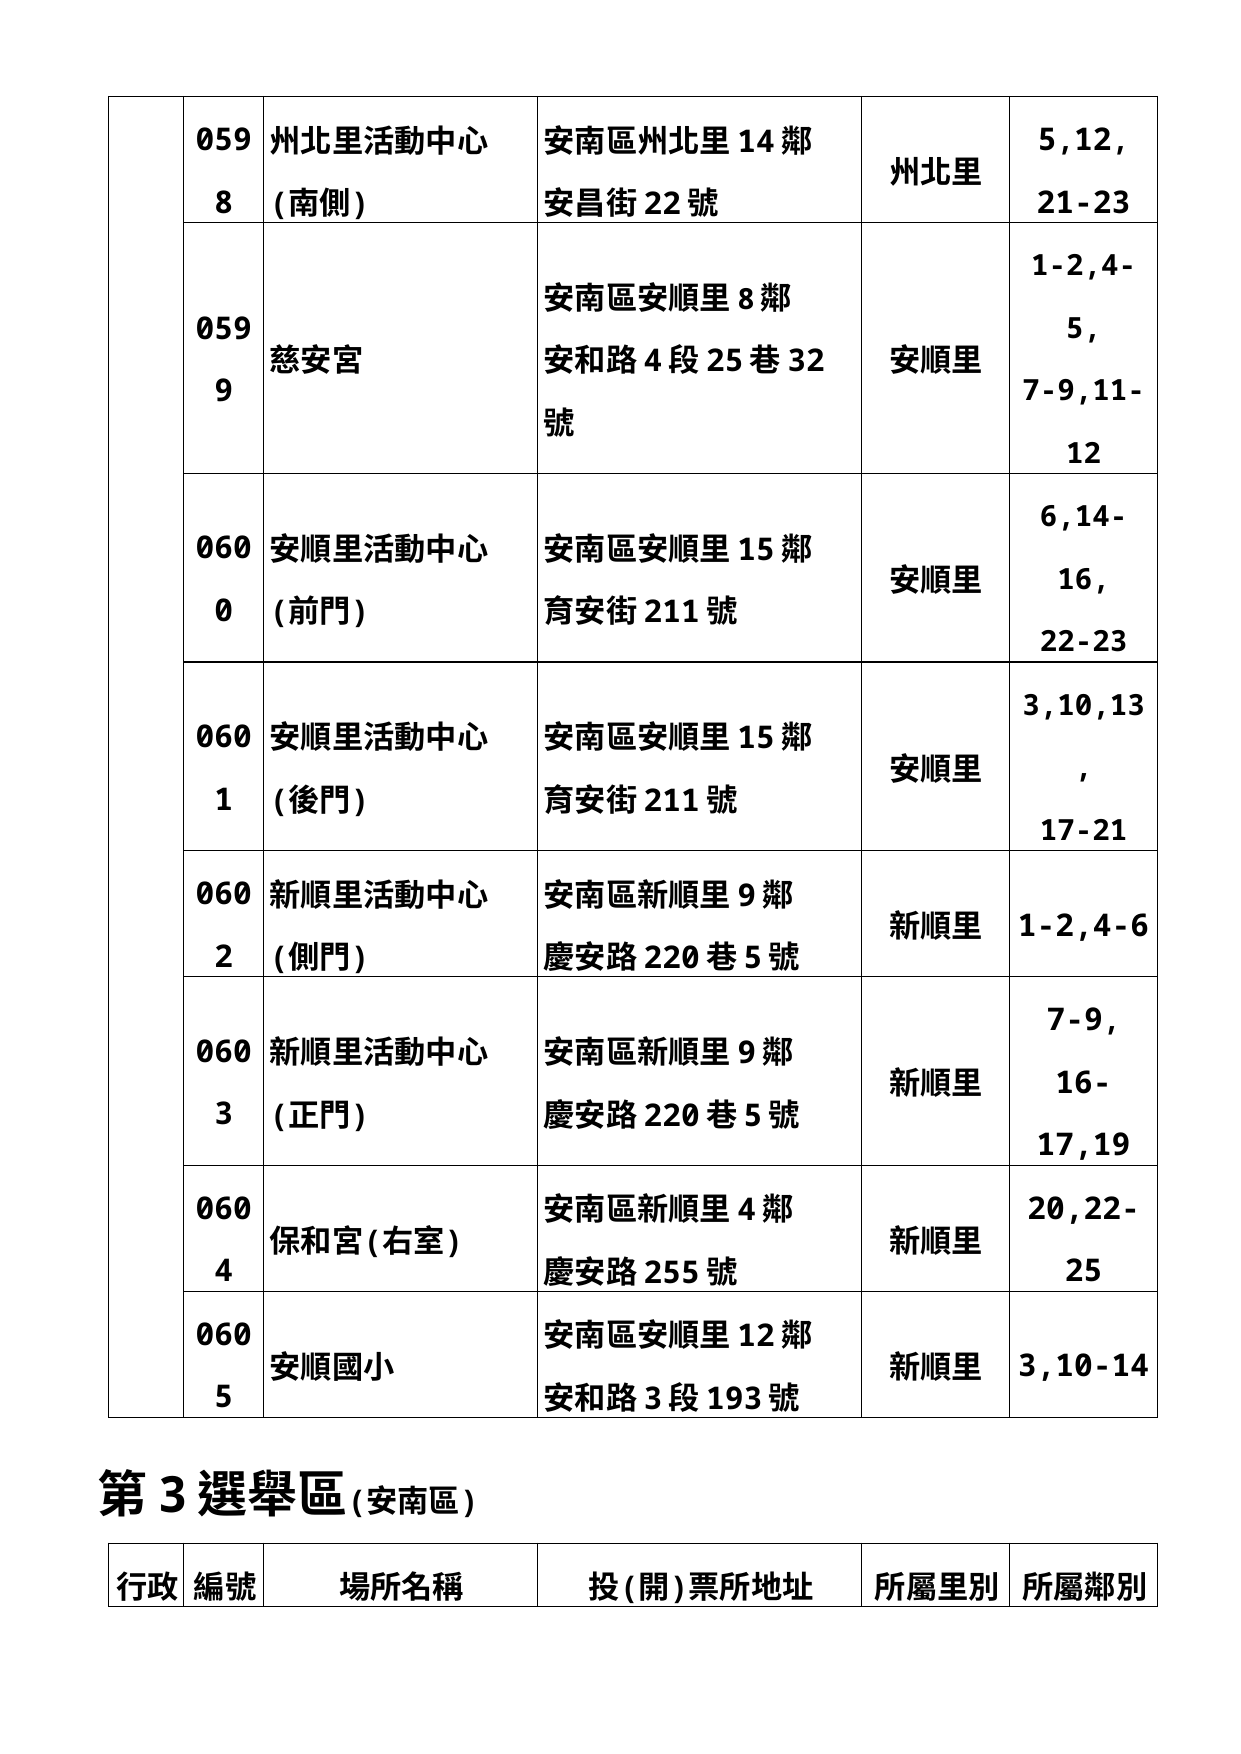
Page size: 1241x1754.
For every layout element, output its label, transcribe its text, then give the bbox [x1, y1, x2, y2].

table_cell 安南區新順里9鄰 慶安路220巷5號 [538, 977, 861, 1164]
table_cell 新順里 [862, 1292, 1009, 1417]
table_cell 安南區安順里8鄰 安和路4段25巷32號 [538, 223, 861, 473]
table_header 編號 [184, 1544, 263, 1606]
table_cell 0600 [184, 474, 263, 661]
table_cell 安順里 [862, 474, 1009, 661]
table_cell 安順里 [862, 663, 1009, 850]
table_cell 安順里 [862, 223, 1009, 473]
table_cell 1-2,4-5, 7-9,11-12 [1010, 223, 1157, 473]
table_cell 州北里 [862, 97, 1009, 222]
table_cell 1-2,4-6 [1010, 851, 1157, 976]
table_cell 0604 [184, 1166, 263, 1291]
table_header 場所名稱 [264, 1544, 537, 1606]
table_cell 0602 [184, 851, 263, 976]
table_cell 0599 [184, 223, 263, 473]
table_cell 安順里活動中心 (前門) [264, 474, 537, 661]
table_cell 3,10,13, 17-21 [1010, 663, 1157, 850]
table_cell 新順里 [862, 977, 1009, 1164]
table_cell 3,10-14 [1010, 1292, 1157, 1417]
table_cell 新順里 [862, 1166, 1009, 1291]
table_cell 安南區州北里14鄰 安昌街22號 [538, 97, 861, 222]
table_header 所屬里別 [862, 1544, 1009, 1606]
text 第3選舉區(安南區) [97, 1418, 1161, 1543]
table_cell 州北里活動中心 (南側) [264, 97, 537, 222]
table_header 行政 [109, 1544, 183, 1606]
table_cell 安南區安順里15鄰 育安街211號 [538, 663, 861, 850]
table_cell 20,22-25 [1010, 1166, 1157, 1291]
table_cell 0605 [184, 1292, 263, 1417]
table_header 所屬鄰別 [1010, 1544, 1157, 1606]
table_cell 0601 [184, 663, 263, 850]
table_cell 慈安宮 [264, 223, 537, 473]
table_cell [109, 97, 183, 1417]
table_cell 新順里活動中心(側門) [264, 851, 537, 976]
table_cell 5,12, 21-23 [1010, 97, 1157, 222]
table_cell 安南區新順里4鄰 慶安路255號 [538, 1166, 861, 1291]
table_cell 新順里 [862, 851, 1009, 976]
table_cell 安南區安順里12鄰 安和路3段193號 [538, 1292, 861, 1417]
table_cell 新順里活動中心(正門) [264, 977, 537, 1164]
table_cell 7-9, 16-17,19 [1010, 977, 1157, 1164]
table_header 投(開)票所地址 [538, 1544, 861, 1606]
table_cell 保和宮(右室) [264, 1166, 537, 1291]
table_cell 安南區新順里9鄰 慶安路220巷5號 [538, 851, 861, 976]
table_cell 安順里活動中心 (後門) [264, 663, 537, 850]
table_cell 0603 [184, 977, 263, 1164]
table_cell 0598 [184, 97, 263, 222]
table_cell 安順國小 [264, 1292, 537, 1417]
table_cell 安南區安順里15鄰 育安街211號 [538, 474, 861, 661]
table_cell 6,14-16, 22-23 [1010, 474, 1157, 661]
